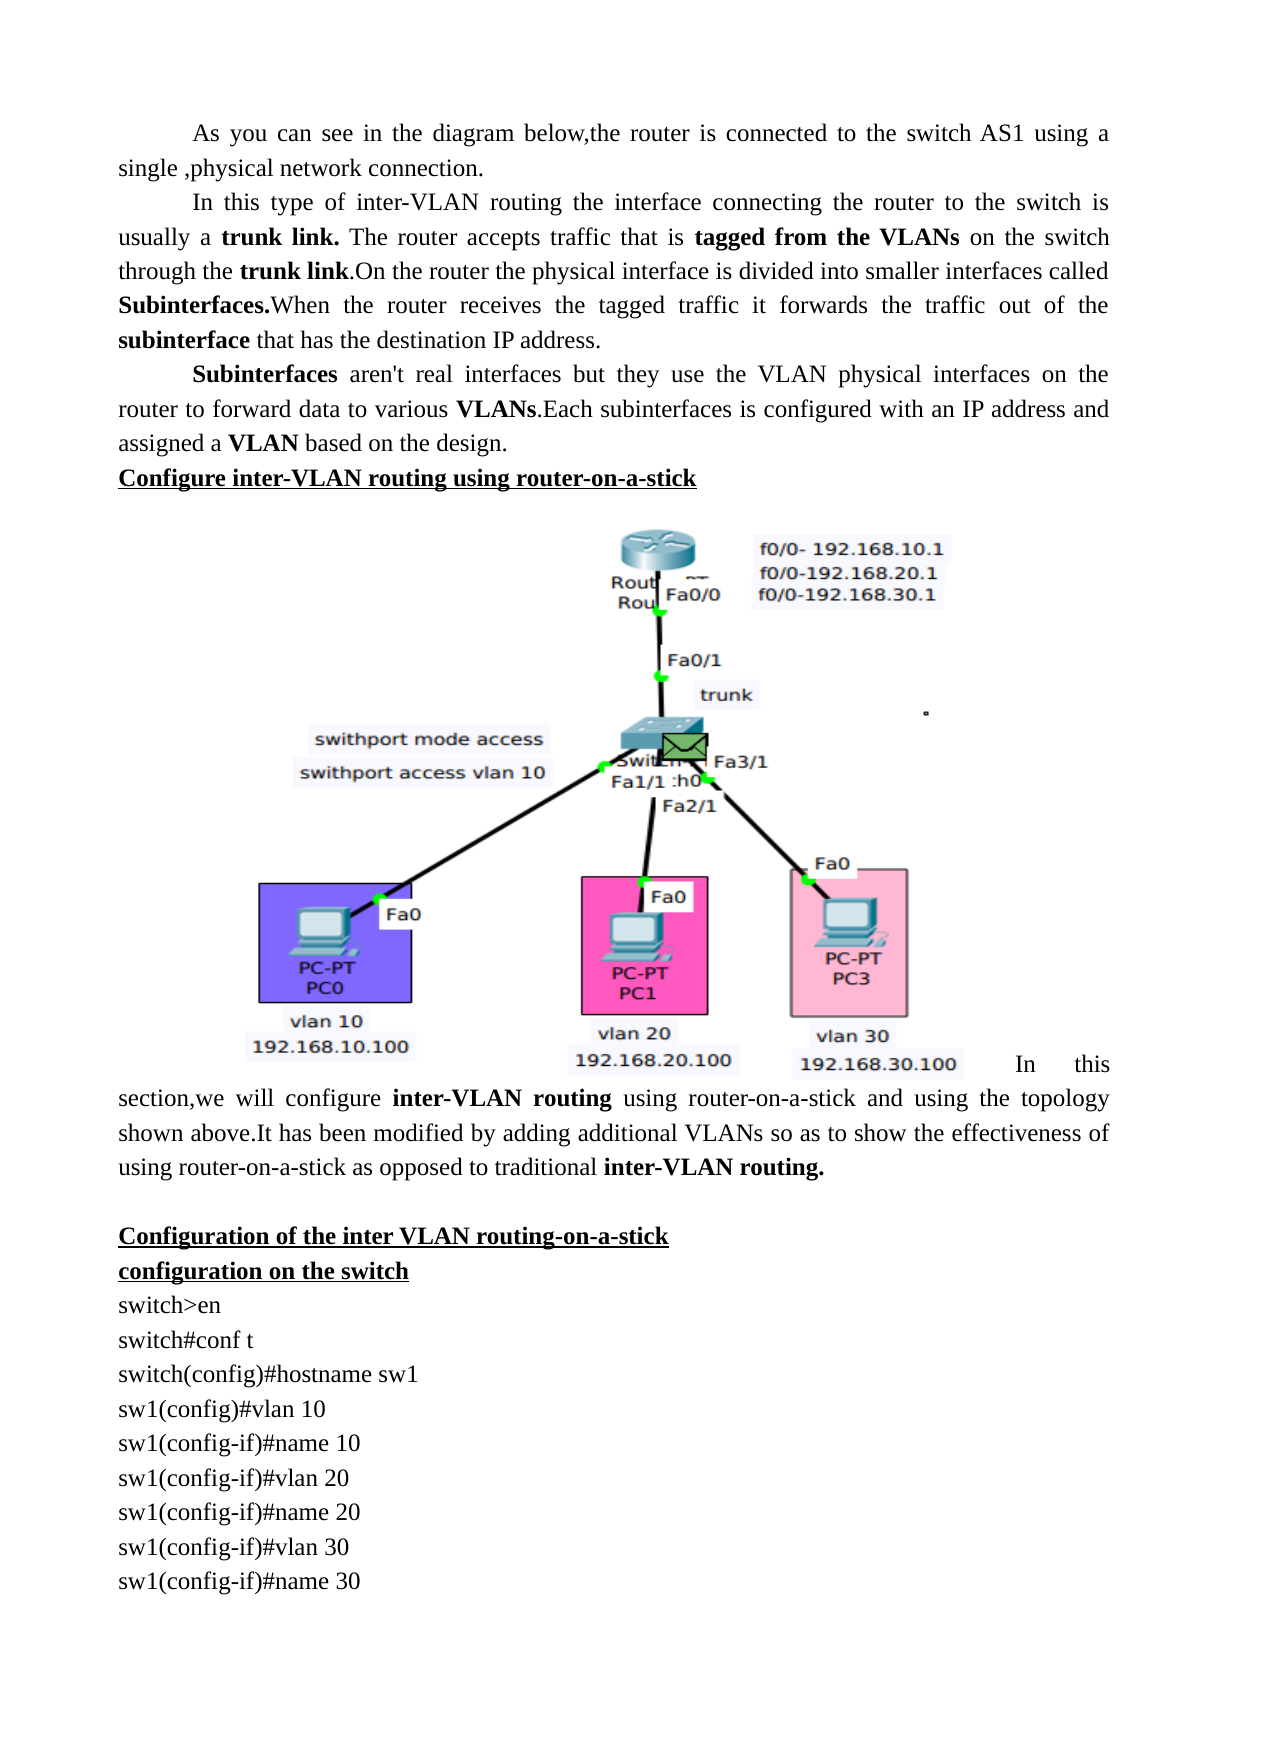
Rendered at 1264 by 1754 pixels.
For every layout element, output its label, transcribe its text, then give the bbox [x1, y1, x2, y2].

text Subinterfaces aren't real interfaces but they use the VLAN physical interfaces on the router to forward data to various VLANs.Each subinterfaces is configured with an IP address and assigned a VLAN based on the design. [118, 359, 1110, 457]
picture [209, 503, 1015, 1081]
text sw1(config-if)#vlan 30 [118, 1532, 1110, 1561]
text switch(config)#hostname sw1 [118, 1359, 1110, 1388]
text configuration on the switch [118, 1256, 1110, 1285]
text In this type of inter-VLAN routing the interface connecting the router to the switch is usually a trunk link. The router accepts traffic that is tagged from the VLANs on the switch through the trunk link.On the router the physical interface is divided into smaller interfaces called Subinterfaces.When the router receives the tagged traffic it forwards the traffic out of the subinterface that has the destination IP address. [118, 187, 1110, 354]
text sw1(config-if)#name 20 [118, 1497, 1110, 1526]
text sw1(config-if)#name 30 [118, 1566, 1110, 1595]
text sw1(config)#vlan 10 [118, 1394, 1110, 1423]
text Configure inter-VLAN routing using router-on-a-stick [118, 463, 1110, 492]
text As you can see in the diagram below,the router is connected to the switch AS1 using a single ,physical network connection. [118, 118, 1110, 181]
text sw1(config-if)#name 10 [118, 1428, 1110, 1457]
text Configuration of the inter VLAN routing-on-a-stick [118, 1221, 1110, 1250]
text switch>en [118, 1290, 1110, 1319]
text switch#conf t [118, 1325, 1110, 1354]
text In this section,we will configure inter-VLAN routing using router-on-a-stick and using the topology shown above.It has been modified by adding additional VLANs so as to show the effectiveness of using router-on-a-stick as opposed to traditional inter-VLAN routing. [118, 1049, 1110, 1181]
text sw1(config-if)#vlan 20 [118, 1463, 1110, 1492]
